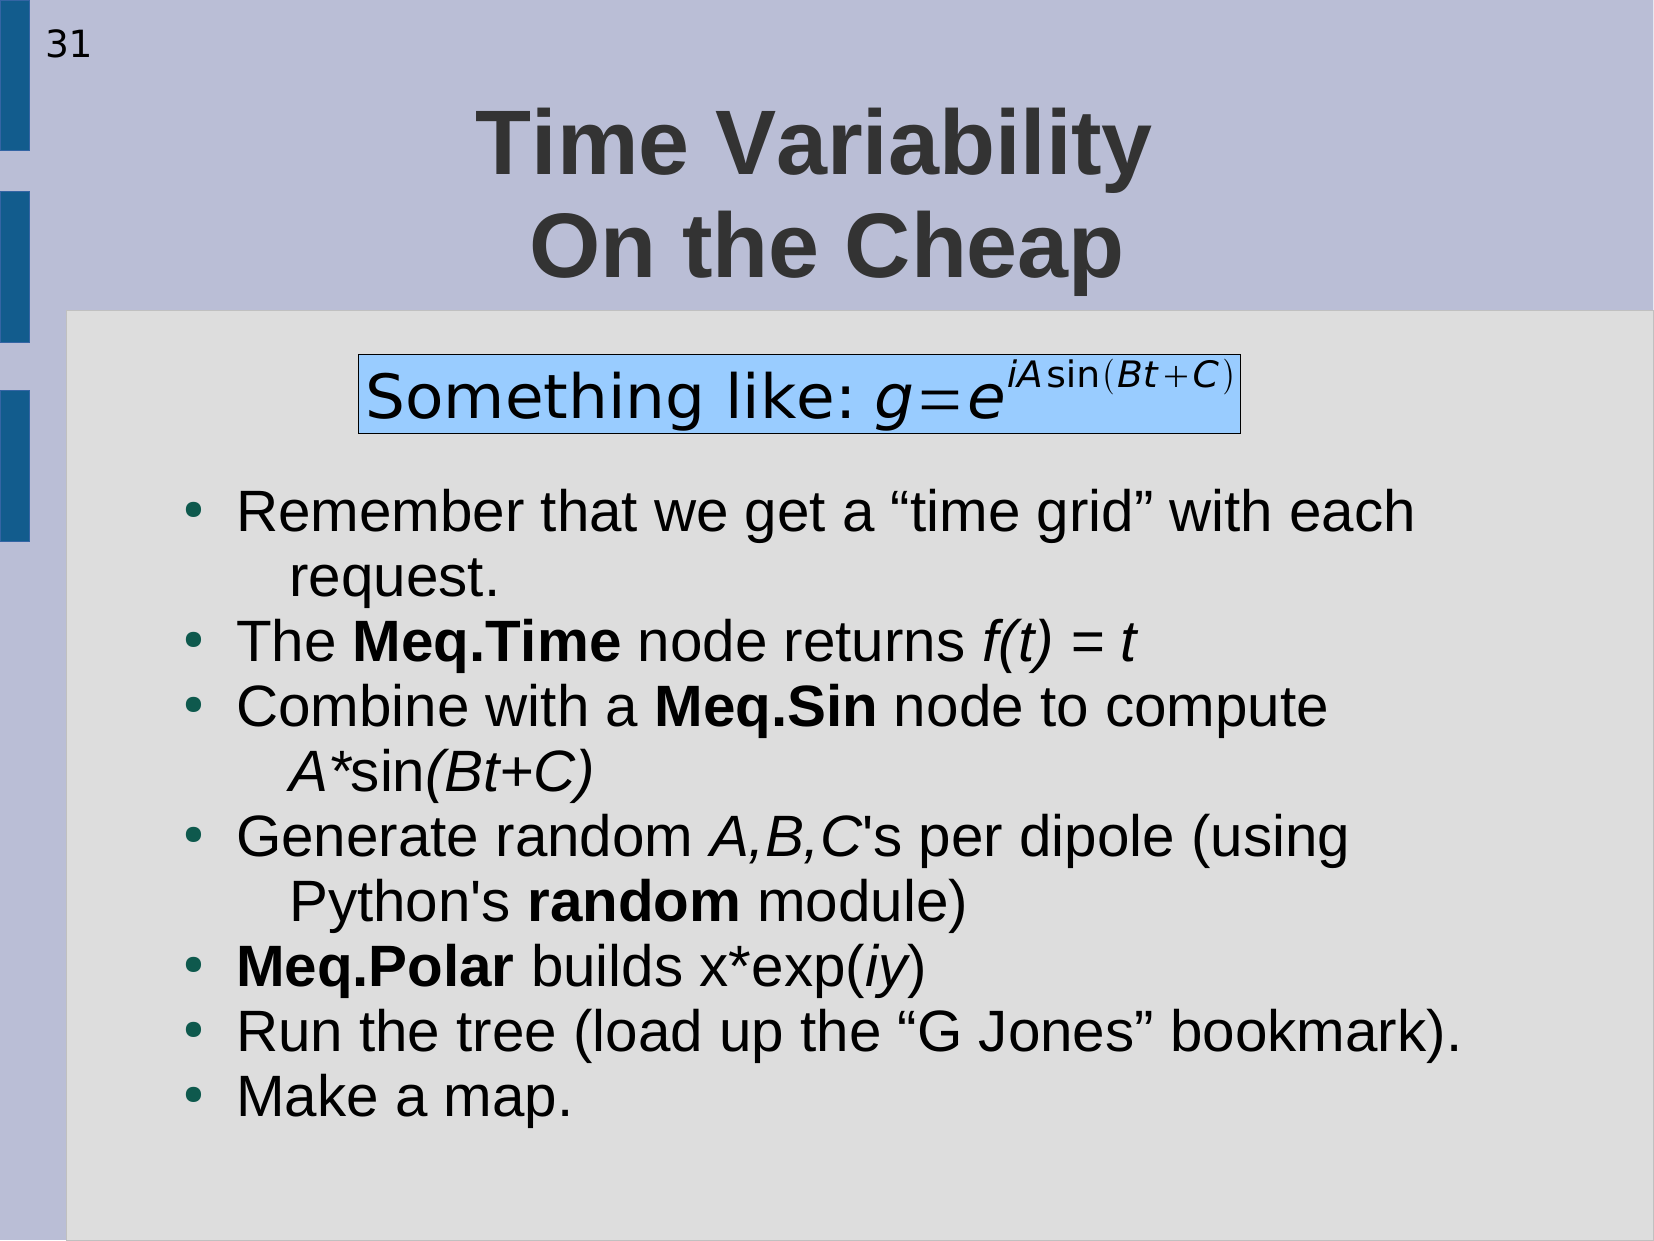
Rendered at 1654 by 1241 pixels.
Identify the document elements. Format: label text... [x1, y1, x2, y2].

title Time Variability On the Cheap [121, 91, 1534, 299]
list Remember that we get a “time grid” with each request. The Meq.Time node returns f(t) = t Combine with a Meq.Sin node to compute A*sin(Bt+C) Generate random A,B,C's per dipole (using Python's random module) Meq.Polar builds x*exp(iy) Run the tree (load up the “G Jones” bookmark). Make a map. [147, 478, 1560, 1129]
text_box [32, 15, 267, 89]
chart [358, 354, 1241, 434]
